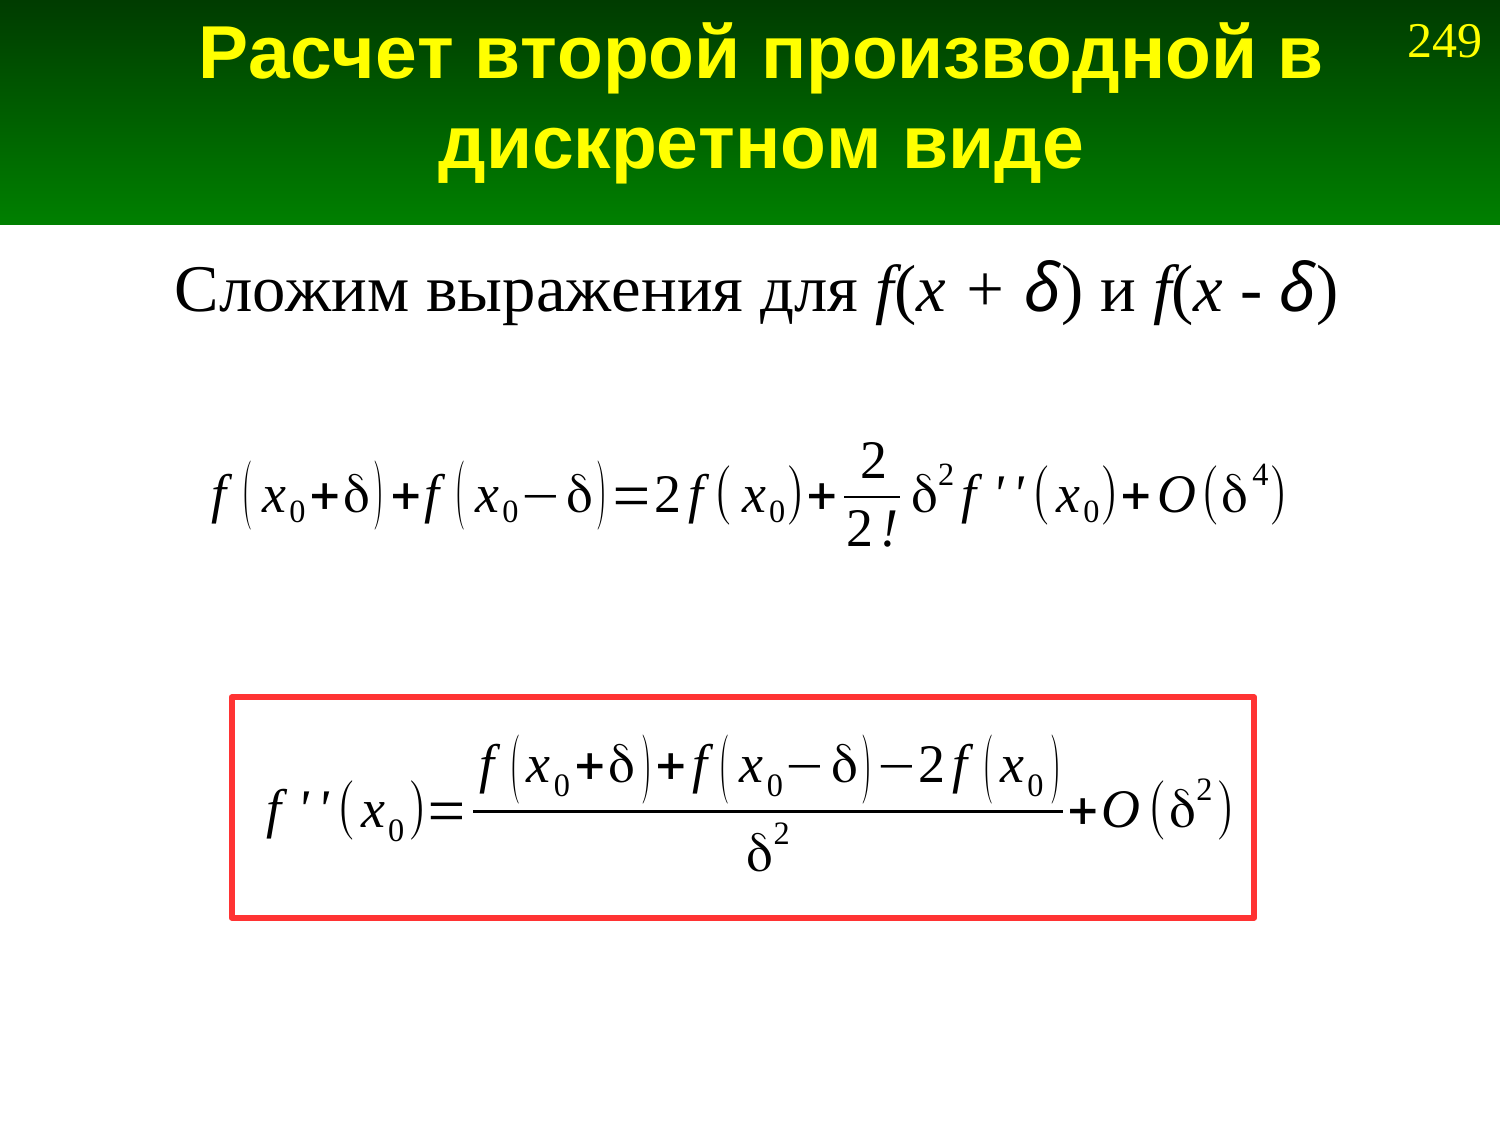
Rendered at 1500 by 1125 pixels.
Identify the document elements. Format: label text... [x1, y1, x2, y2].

text_box Сложим выражения для f(x + δ) и f(x - δ) [159, 236, 1341, 354]
chart [253, 731, 1248, 876]
chart [198, 430, 1302, 561]
title Расчет второй производной в дискретном виде [123, 0, 1399, 192]
